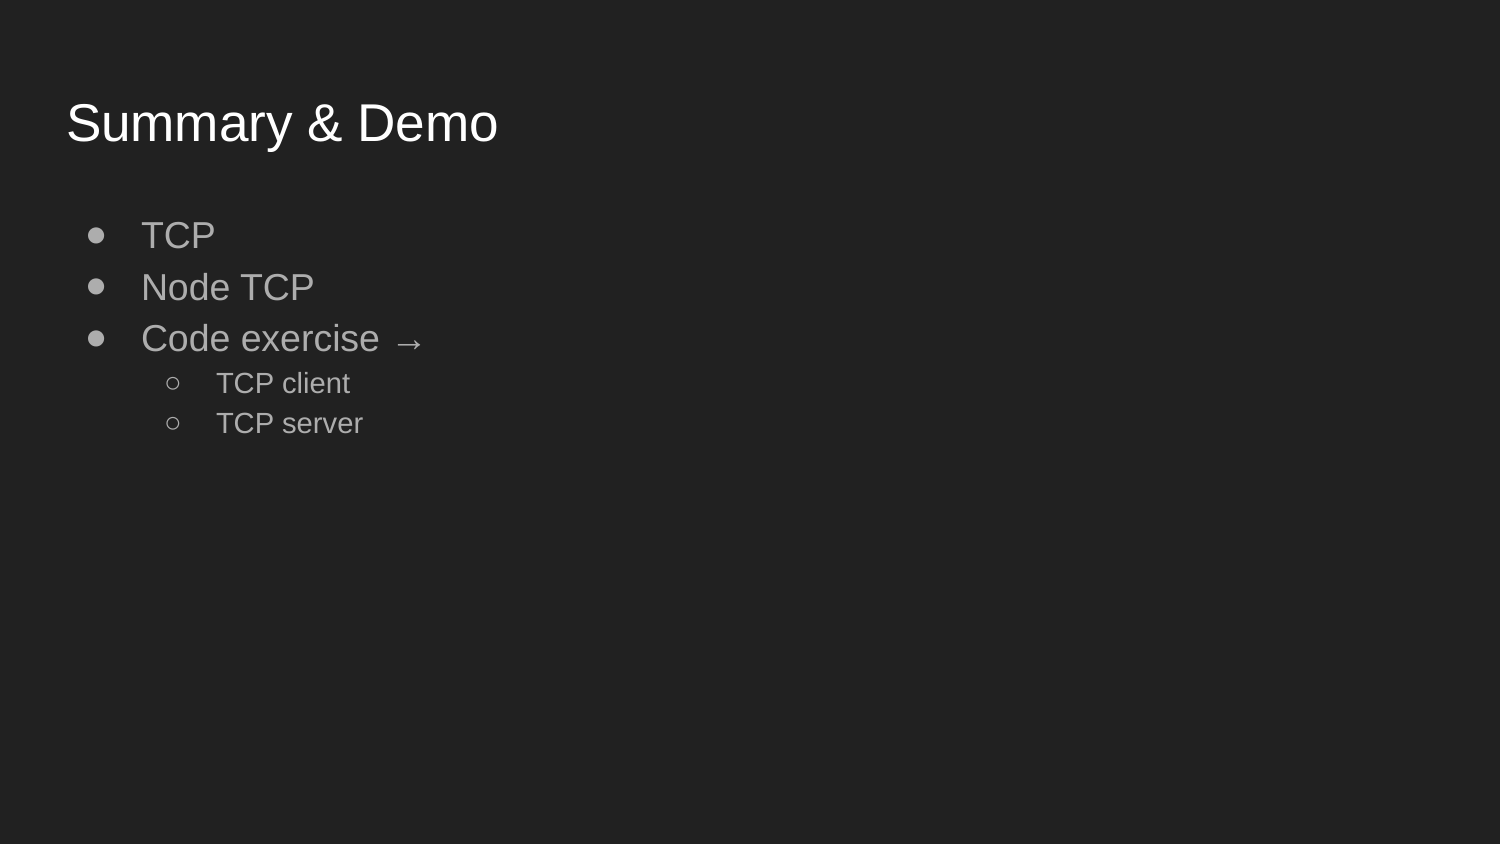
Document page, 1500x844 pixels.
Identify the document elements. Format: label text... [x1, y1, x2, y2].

title Summary & Demo [51, 72, 1449, 167]
list TCP Node TCP Code exercise → TCP client TCP server [51, 189, 1449, 750]
